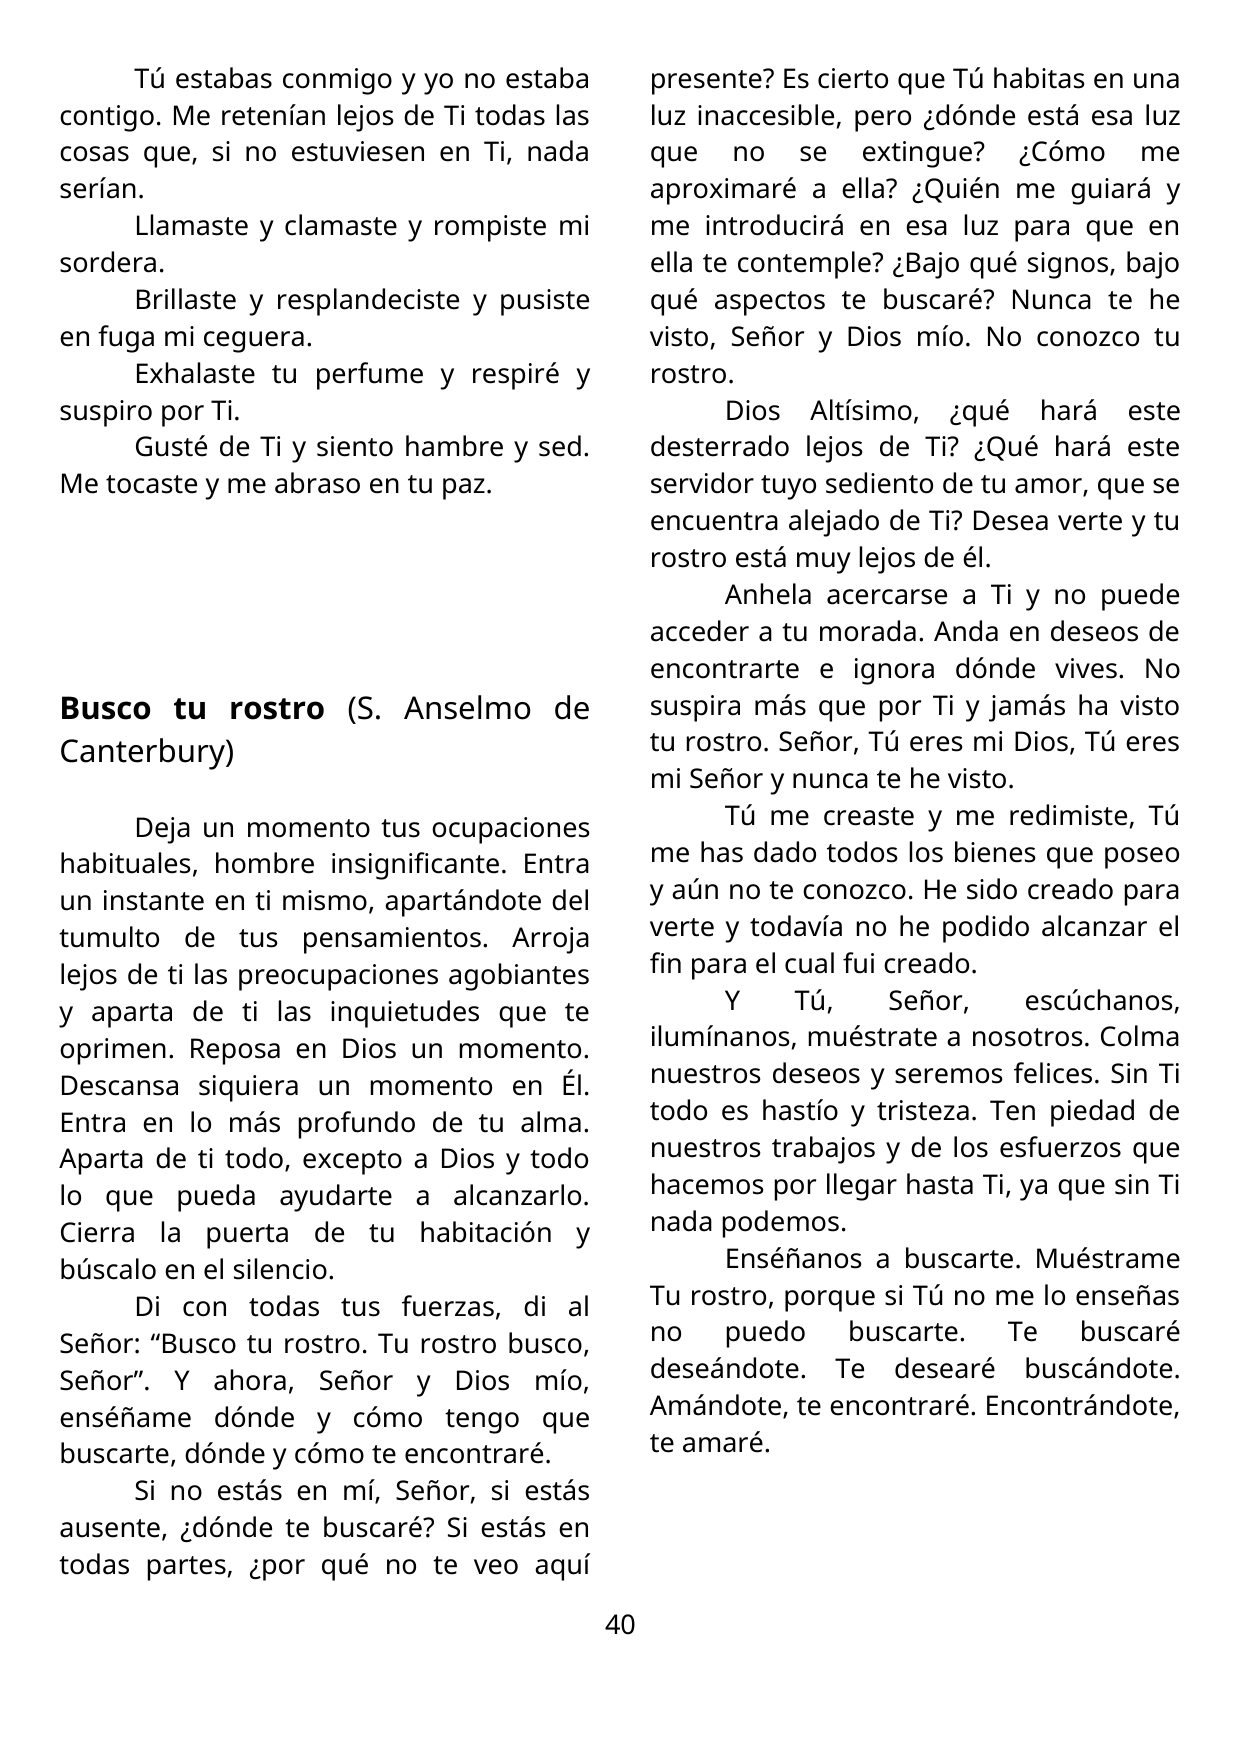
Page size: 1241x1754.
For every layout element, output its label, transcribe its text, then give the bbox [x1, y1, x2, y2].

subtitle Busco tu rostro (S. Anselmo de Canterbury) [59, 686, 591, 771]
subtitle Enséñanos a buscarte. Muéstrame Tu rostro, porque si Tú no me lo enseñas no puedo buscarte. Te buscaré deseándote. Te desearé buscándote. Amándote, te encontraré. Encontrándote, te amaré. [649, 1239, 1181, 1460]
subtitle Di con todas tus fuerzas, di al Señor: “Busco tu rostro. Tu rostro busco, Señor”. Y ahora, Señor y Dios mío, enséñame dónde y cómo tengo que buscarte, dónde y cómo te encontraré. [59, 1287, 591, 1472]
subtitle Deja un momento tus ocupaciones habituales, hombre insignificante. Entra un instante en ti mismo, apartándote del tumulto de tus pensamientos. Arroja lejos de ti las preocupaciones agobiantes y aparta de ti las inquietudes que te oprimen. Reposa en Dios un momento. Descansa siquiera un momento en Él. Entra en lo más profundo de tu alma. Aparta de ti todo, excepto a Dios y todo lo que pueda ayudarte a alcanzarlo. Cierra la puerta de tu habitación y búscalo en el silencio. [59, 808, 591, 1287]
subtitle Y Tú, Señor, escúchanos, ilumínanos, muéstrate a nosotros. Colma nuestros deseos y seremos felices. Sin Ti todo es hastío y tristeza. Ten piedad de nuestros trabajos y de los esfuerzos que hacemos por llegar hasta Ti, ya que sin Ti nada podemos. [649, 981, 1181, 1239]
subtitle Exhalaste tu perfume y respiré y suspiro por Ti. [59, 354, 591, 428]
subtitle Tú me creaste y me redimiste, Tú me has dado todos los bienes que poseo y aún no te conozco. He sido creado para verte y todavía no he podido alcanzar el fin para el cual fui creado. [649, 797, 1181, 981]
subtitle Gusté de Ti y siento hambre y sed. Me tocaste y me abraso en tu paz. [59, 428, 591, 502]
subtitle Anhela acercarse a Ti y no puede acceder a tu morada. Anda en deseos de encontrarte e ignora dónde vives. No suspira más que por Ti y jamás ha visto tu rostro. Señor, Tú eres mi Dios, Tú eres mi Señor y nunca te he visto. [649, 575, 1181, 797]
subtitle Si no estás en mí, Señor, si estás ausente, ¿dónde te buscaré? Si estás en todas partes, ¿por qué no te veo aquí [59, 1472, 591, 1582]
subtitle presente? Es cierto que Tú habitas en una luz inaccesible, pero ¿dónde está esa luz que no se extingue? ¿Cómo me aproximaré a ella? ¿Quién me guiará y me introducirá en esa luz para que en ella te contemple? ¿Bajo qué signos, bajo qué aspectos te buscaré? Nunca te he visto, Señor y Dios mío. No conozco tu rostro. [649, 59, 1181, 391]
subtitle Dios Altísimo, ¿qué hará este desterrado lejos de Ti? ¿Qué hará este servidor tuyo sediento de tu amor, que se encuentra alejado de Ti? Desea verte y tu rostro está muy lejos de él. [649, 391, 1181, 575]
subtitle Brillaste y resplandeciste y pusiste en fuga mi ceguera. [59, 280, 591, 354]
subtitle Tú estabas conmigo y yo no estaba contigo. Me retenían lejos de Ti todas las cosas que, si no estuviesen en Ti, nada serían. [59, 59, 591, 207]
subtitle Llamaste y clamaste y rompiste mi sordera. [59, 207, 591, 280]
